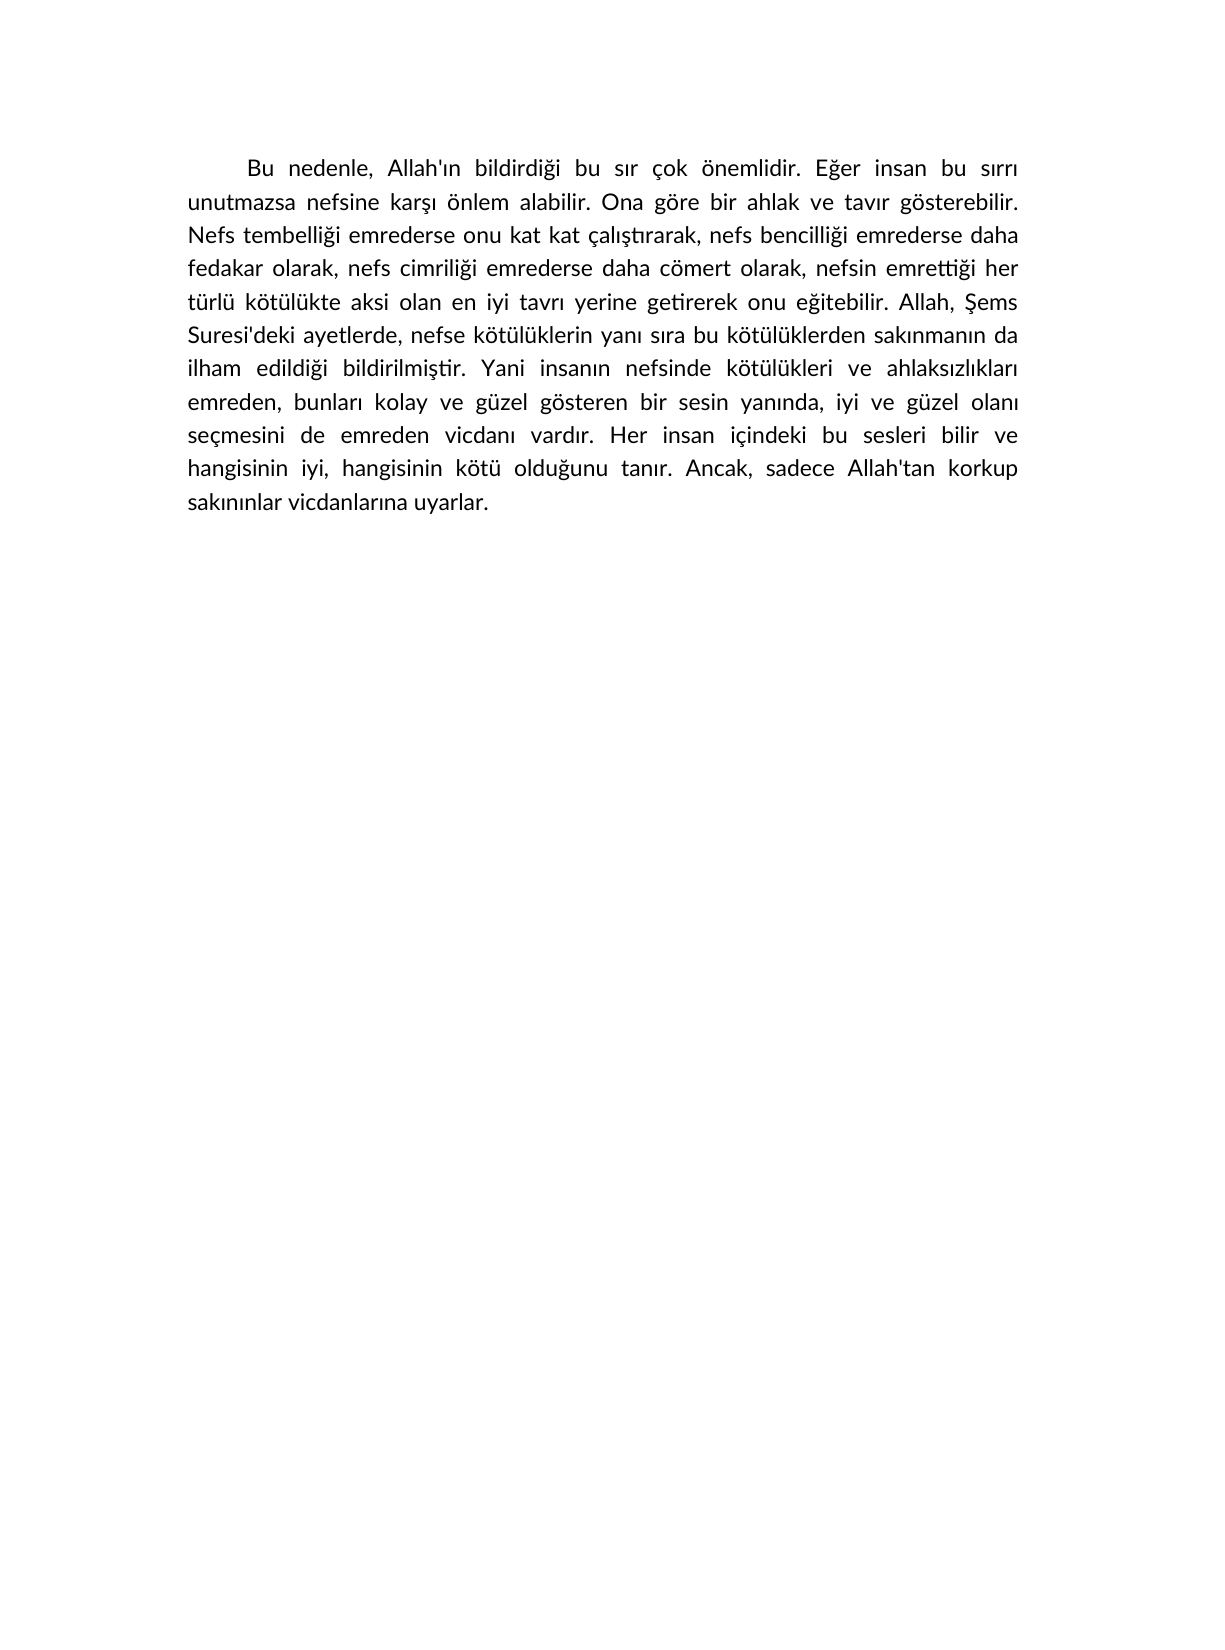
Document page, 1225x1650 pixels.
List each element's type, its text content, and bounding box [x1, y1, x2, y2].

text Bu nedenle, Allah'ın bildirdiği bu sır çok önemlidir. Eğer insan bu sırrı unutmazsa nefsine karşı önlem alabilir. Ona göre bir ahlak ve tavır gösterebilir. Nefs tembelliği emrederse onu kat kat çalıştırarak, nefs bencilliği emrederse daha fedakar olarak, nefs cimriliği emrederse daha cömert olarak, nefsin emrettiği her türlü kötülükte aksi olan en iyi tavrı yerine getirerek onu eğitebilir. Allah, Şems Suresi'deki ayetlerde, nefse kötülüklerin yanı sıra bu kötülüklerden sakınmanın da ilham edildiği bildirilmiştir. Yani insanın nefsinde kötülükleri ve ahlaksızlıkları emreden, bunları kolay ve güzel gösteren bir sesin yanında, iyi ve güzel olanı seçmesini de emreden vicdanı vardır. Her insan içindeki bu sesleri bilir ve hangisinin iyi, hangisinin kötü olduğunu tanır. Ancak, sadece Allah'tan korkup sakınınlar vicdanlarına uyarlar. [187, 150, 1020, 517]
